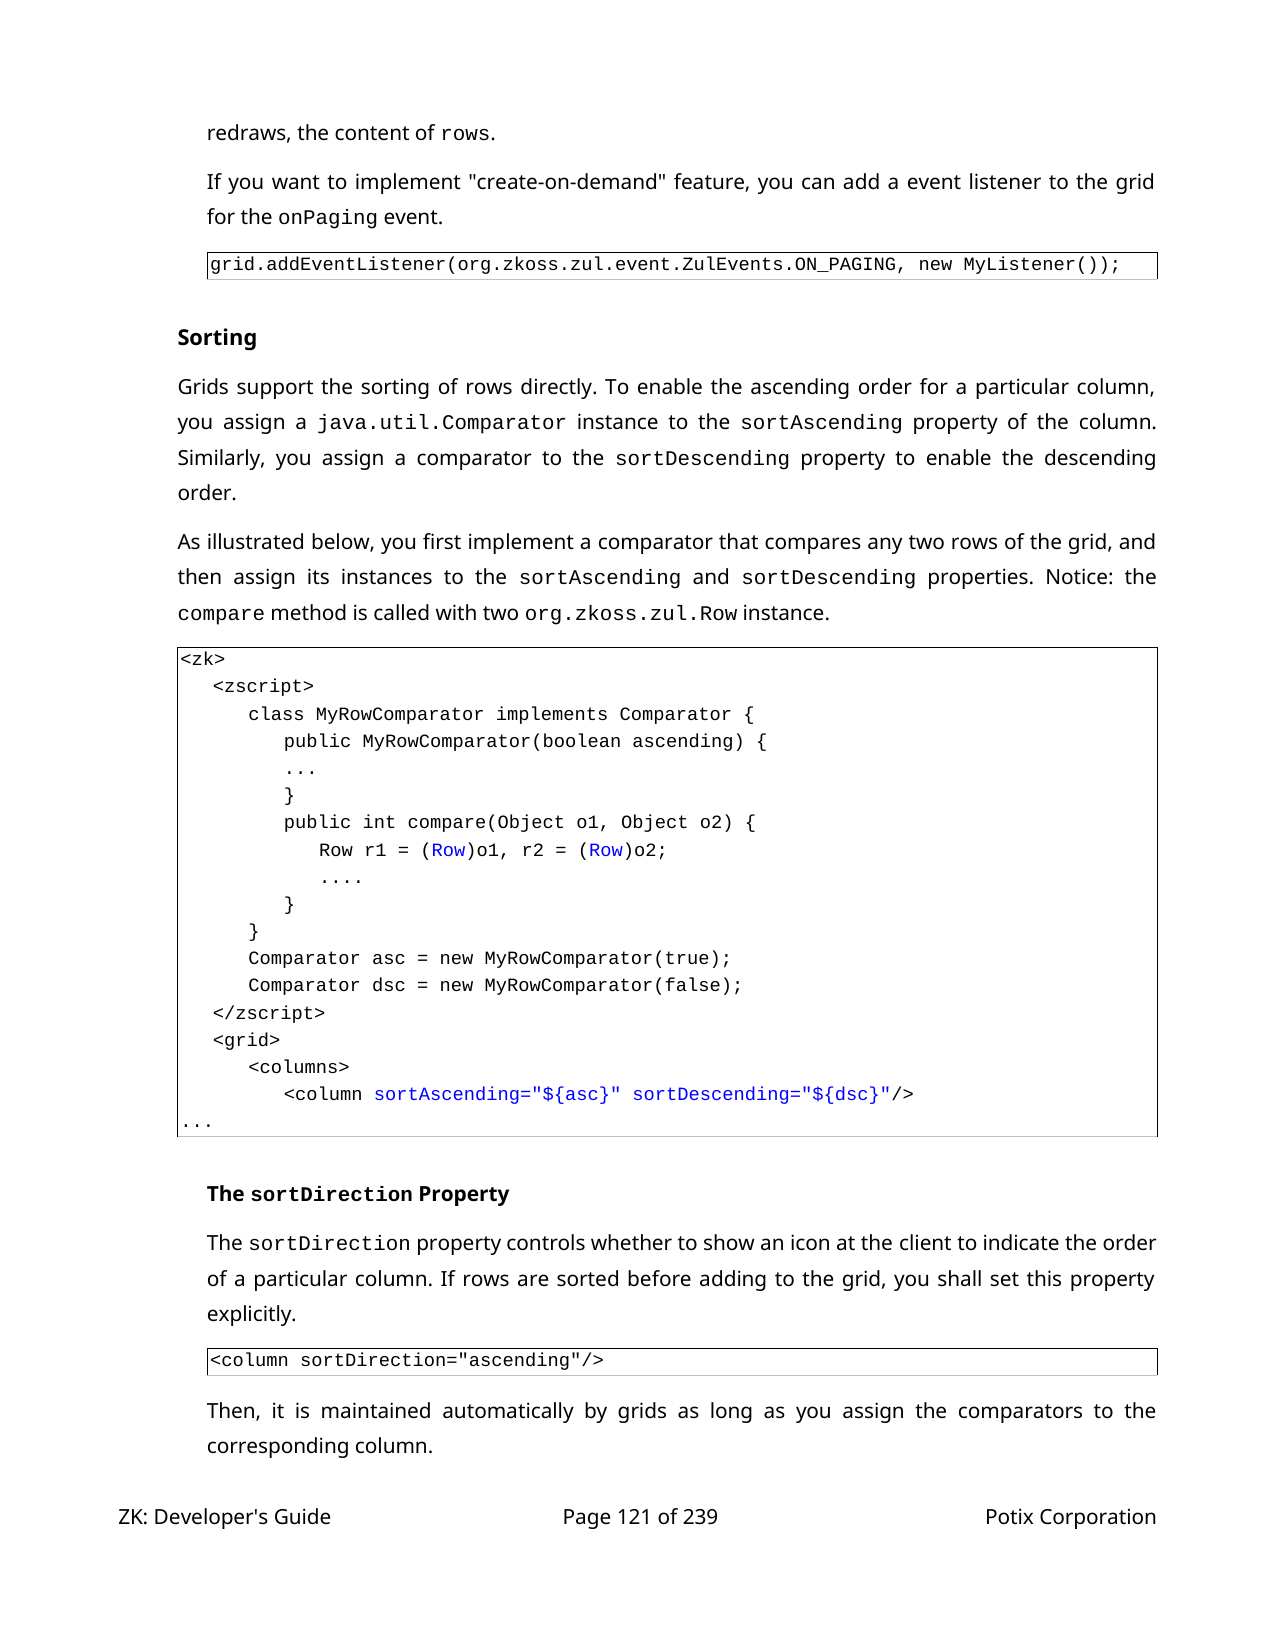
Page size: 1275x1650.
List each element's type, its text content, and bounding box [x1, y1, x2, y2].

text redraws, the content of rows. [207, 118, 1157, 147]
text <grid> [178, 1028, 1157, 1052]
subtitle The sortDirection Property [207, 1179, 1157, 1208]
text ... [178, 1109, 1157, 1136]
text } [178, 783, 1157, 807]
text Row r1 = (Row)o1, r2 = (Row)o2; [178, 837, 1157, 862]
text class MyRowComparator implements Comparator { [178, 701, 1157, 726]
text Comparator dsc = new MyRowComparator(false); [178, 973, 1157, 998]
text The sortDirection property controls whether to show an icon at the client to indicate the order of a particular column. If rows are sorted before adding to the grid, you shall set this property explicitly. [207, 1228, 1157, 1327]
text } [178, 919, 1157, 943]
text <zscript> [178, 674, 1157, 698]
text If you want to implement "create-on-demand" feature, you can add a event listener to the grid for the onPaging event. [207, 167, 1157, 231]
text Then, it is maintained automatically by grids as long as you assign the comparators to the corresponding column. [207, 1396, 1157, 1459]
text } [178, 892, 1157, 916]
text Comparator asc = new MyRowComparator(true); [178, 946, 1157, 970]
text public int compare(Object o1, Object o2) { [178, 810, 1157, 834]
text As illustrated below, you first implement a comparator that compares any two rows of the grid, and then assign its instances to the sortAscending and sortDescending properties. Notice: the compare method is called with two org.zkoss.zul.Row instance. [177, 527, 1157, 626]
text Grids support the sorting of rows directly. To enable the ascending order for a particular column, you assign a java.util.Comparator instance to the sortAscending property of the column. Similarly, you assign a comparator to the sortDescending property to enable the descending order. [177, 372, 1157, 507]
subtitle Sorting [177, 321, 1157, 351]
text ... [178, 756, 1157, 780]
text .... [178, 864, 1157, 889]
text <columns> [178, 1055, 1157, 1079]
text grid.addEventListener(org.zkoss.zul.event.ZulEvents.ON_PAGING, new MyListener()); [208, 253, 1157, 279]
text public MyRowComparator(boolean ascending) { [178, 729, 1157, 753]
text </zscript> [178, 1001, 1157, 1025]
text <zk> [178, 648, 1157, 671]
text <column sortAscending="${asc}" sortDescending="${dsc}"/> [178, 1082, 1157, 1106]
text <column sortDirection="ascending"/> [208, 1349, 1157, 1375]
